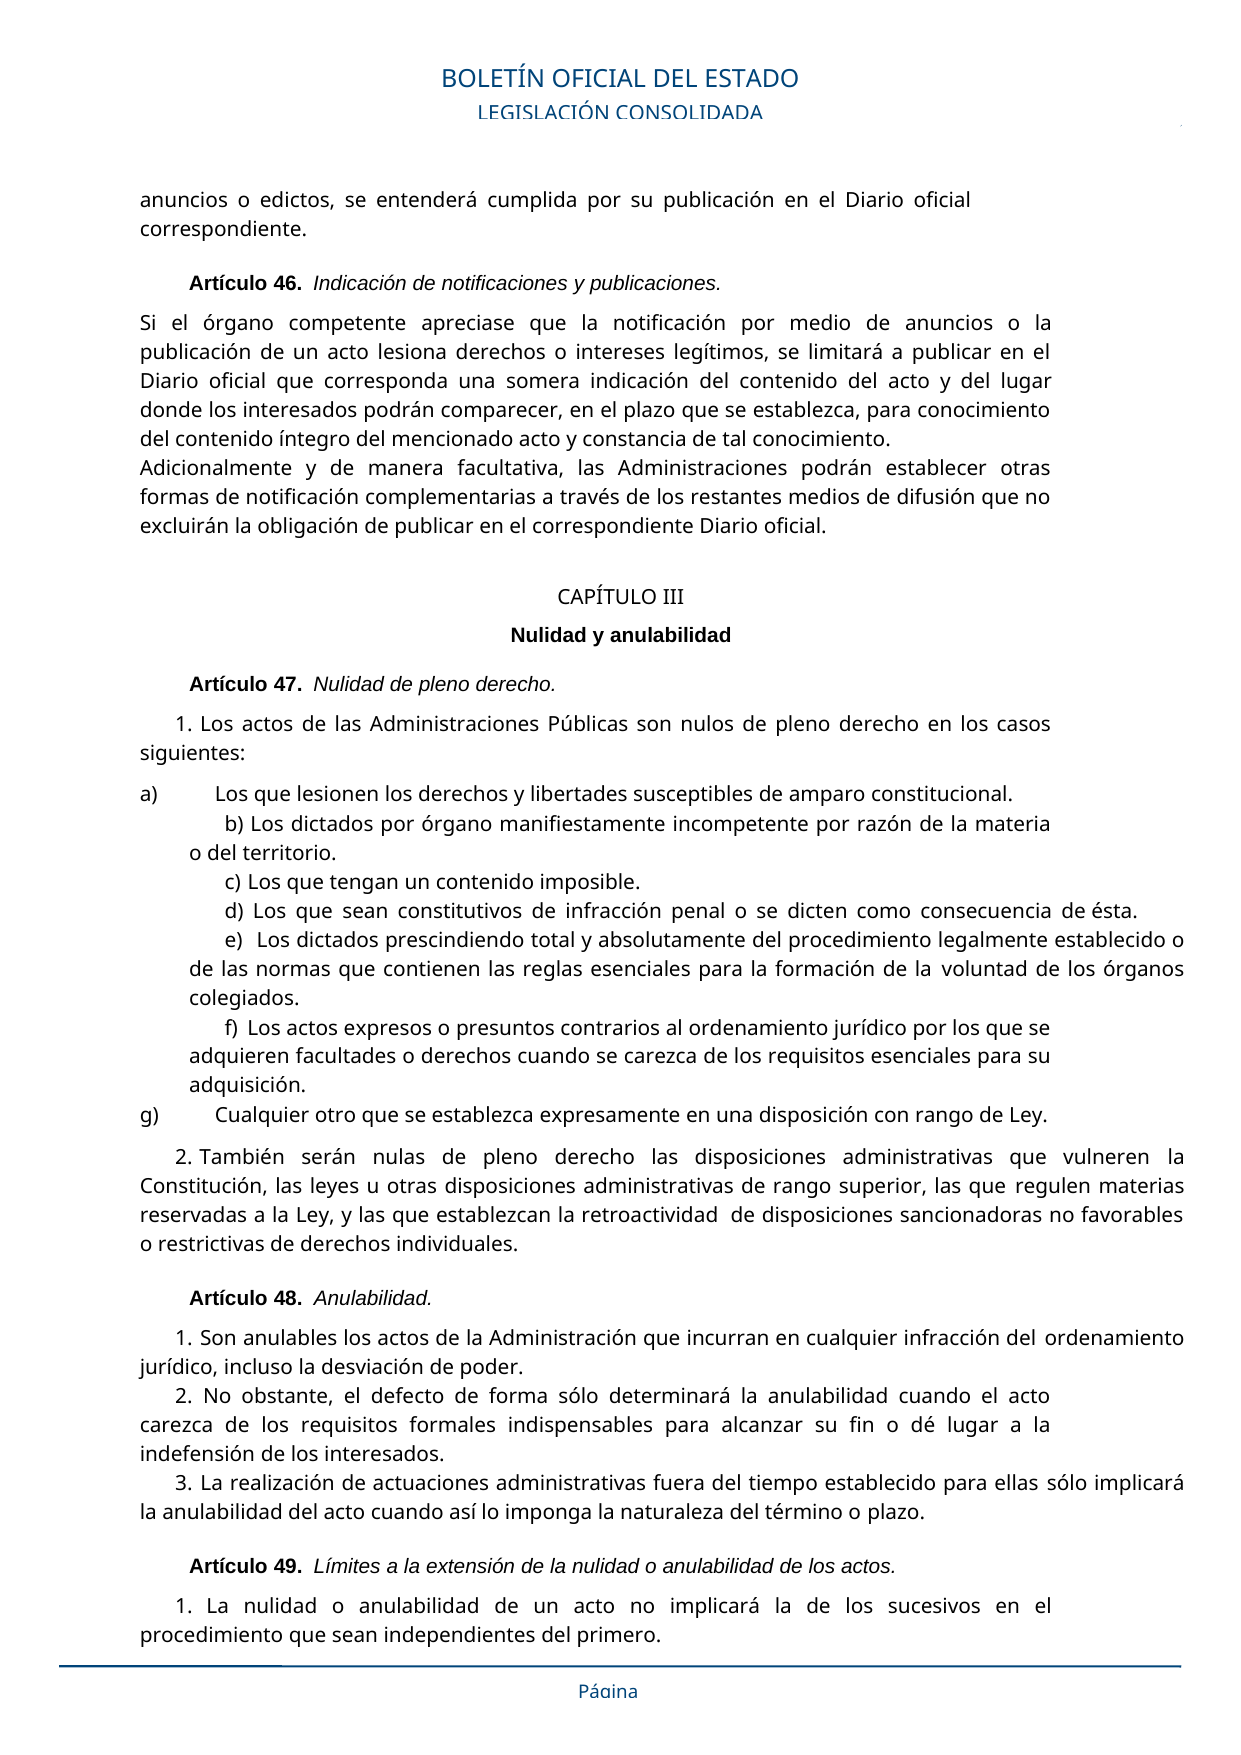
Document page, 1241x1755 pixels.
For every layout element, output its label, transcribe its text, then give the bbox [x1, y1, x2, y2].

text Artículo 46. Indicación de notificaciones y publicaciones. [139, 271, 723, 295]
text Artículo 49. Límites a la extensión de la nulidad o anulabilidad de los actos. [189, 1554, 1184, 1578]
list La realización de actuaciones administrativas fuera del tiempo establecido para ellas sólo implicará la anulabilidad del acto cuando así lo imponga la naturaleza del término o plazo. [139, 1468, 1184, 1525]
text CAPÍTULO III [368, 582, 872, 610]
text anuncios o edictos, se entenderá cumplida por su publicación en el Diario oficial correspondiente. [139, 185, 1052, 242]
text Si el órgano competente apreciase que la notificación por medio de anuncios o la publicación de un acto lesiona derechos o intereses legítimos, se limitará a publicar en el Diario oficial que corresponda una somera indicación del contenido del acto y del lugar donde los interesados podrán comparecer, en el plazo que se establezca, para conocimiento del contenido íntegro del mencionado acto y constancia de tal conocimiento. [139, 308, 1052, 452]
list Cualquier otro que se establezca expresamente en una disposición con rango de Ley. [139, 1100, 1184, 1128]
list Los que lesionen los derechos y libertades susceptibles de amparo constitucional. [139, 779, 1184, 808]
subtitle Nulidad y anulabilidad [139, 623, 731, 647]
text Adicionalmente y de manera facultativa, las Administraciones podrán establecer otras formas de notificación complementarias a través de los restantes medios de difusión que no excluirán la obligación de publicar en el correspondiente Diario oficial. [139, 453, 1052, 539]
list No obstante, el defecto de forma sólo determinará la anulabilidad cuando el acto carezca de los requisitos formales indispensables para alcanzar su fin o dé lugar a la indefensión de los interesados. [139, 1381, 1052, 1467]
list Los dictados prescindiendo total y absolutamente del procedimiento legalmente establecido o de las normas que contienen las reglas esenciales para la formación de la voluntad de los órganos colegiados. [189, 926, 1184, 1012]
list Los actos expresos o presuntos contrarios al ordenamiento jurídico por los que se adquieren facultades o derechos cuando se carezca de los requisitos esenciales para su adquisición. [189, 1013, 1052, 1099]
list Los que sean constitutivos de infracción penal o se dicten como consecuencia de ésta. [189, 896, 1184, 925]
list Los actos de las Administraciones Públicas son nulos de pleno derecho en los casos siguientes: [139, 709, 1052, 766]
list Los que tengan un contenido imposible. [224, 867, 1184, 895]
list También serán nulas de pleno derecho las disposiciones administrativas que vulneren la Constitución, las leyes u otras disposiciones administrativas de rango superior, las que regulen materias reservadas a la Ley, y las que establezcan la retroactividad de disposiciones sancionadoras no favorables o restrictivas de derechos individuales. [139, 1142, 1184, 1257]
list Son anulables los actos de la Administración que incurran en cualquier infracción del ordenamiento jurídico, incluso la desviación de poder. [139, 1323, 1184, 1380]
list La nulidad o anulabilidad de un acto no implicará la de los sucesivos en el procedimiento que sean independientes del primero. [139, 1591, 1052, 1648]
list Los dictados por órgano manifiestamente incompetente por razón de la materia o del territorio. [189, 809, 1052, 866]
text Artículo 48. Anulabilidad. [189, 1286, 1184, 1310]
text Artículo 47. Nulidad de pleno derecho. [189, 672, 1184, 696]
